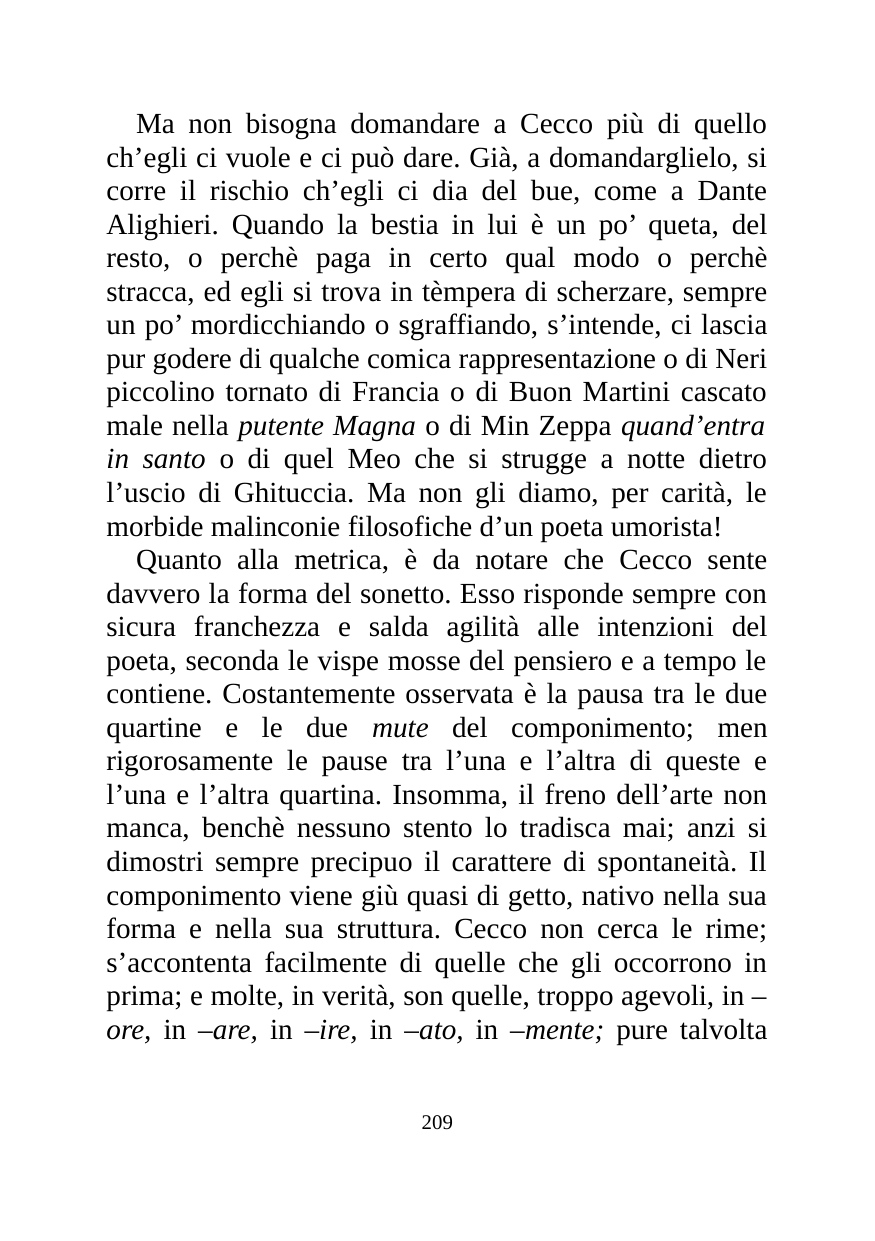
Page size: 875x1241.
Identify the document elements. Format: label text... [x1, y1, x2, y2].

text Ma non bisogna domandare a Cecco più di quello ch’egli ci vuole e ci può dare. Già, a domandarglielo, si corre il rischio ch’egli ci dia del bue, come a Dante Alighieri. Quando la bestia in lui è un po’ queta, del resto, o perchè paga in certo qual modo o perchè stracca, ed egli si trova in tèmpera di scherzare, sempre un po’ mordicchiando o sgraffiando, s’intende, ci lascia pur godere di qualche comica rappresentazione o di Neri piccolino tornato di Francia o di Buon Martini cascato male nella putente Magna o di Min Zeppa quand’entra in santo o di quel Meo che si strugge a notte dietro l’uscio di Ghituccia. Ma non gli diamo, per carità, le morbide malinconie filosofiche d’un poeta umorista! [106, 106, 768, 542]
text Quanto alla metrica, è da notare che Cecco sente davvero la forma del sonetto. Esso risponde sempre con sicura franchezza e salda agilità alle intenzioni del poeta, seconda le vispe mosse del pensiero e a tempo le contiene. Costantemente osservata è la pausa tra le due quartine e le due mute del componimento; men rigorosamente le pause tra l’una e l’altra di queste e l’una e l’altra quartina. Insomma, il freno dell’arte non manca, benchè nessuno stento lo tradisca mai; anzi si dimostri sempre precipuo il carattere di spontaneità. Il componimento viene giù quasi di getto, nativo nella sua forma e nella sua struttura. Cecco non cerca le rime; s’accontenta facilmente di quelle che gli occorrono in prima; e molte, in verità, son quelle, troppo agevoli, in –ore, in –are, in –ire, in –ato, in –mente; pure talvolta [106, 542, 768, 1045]
